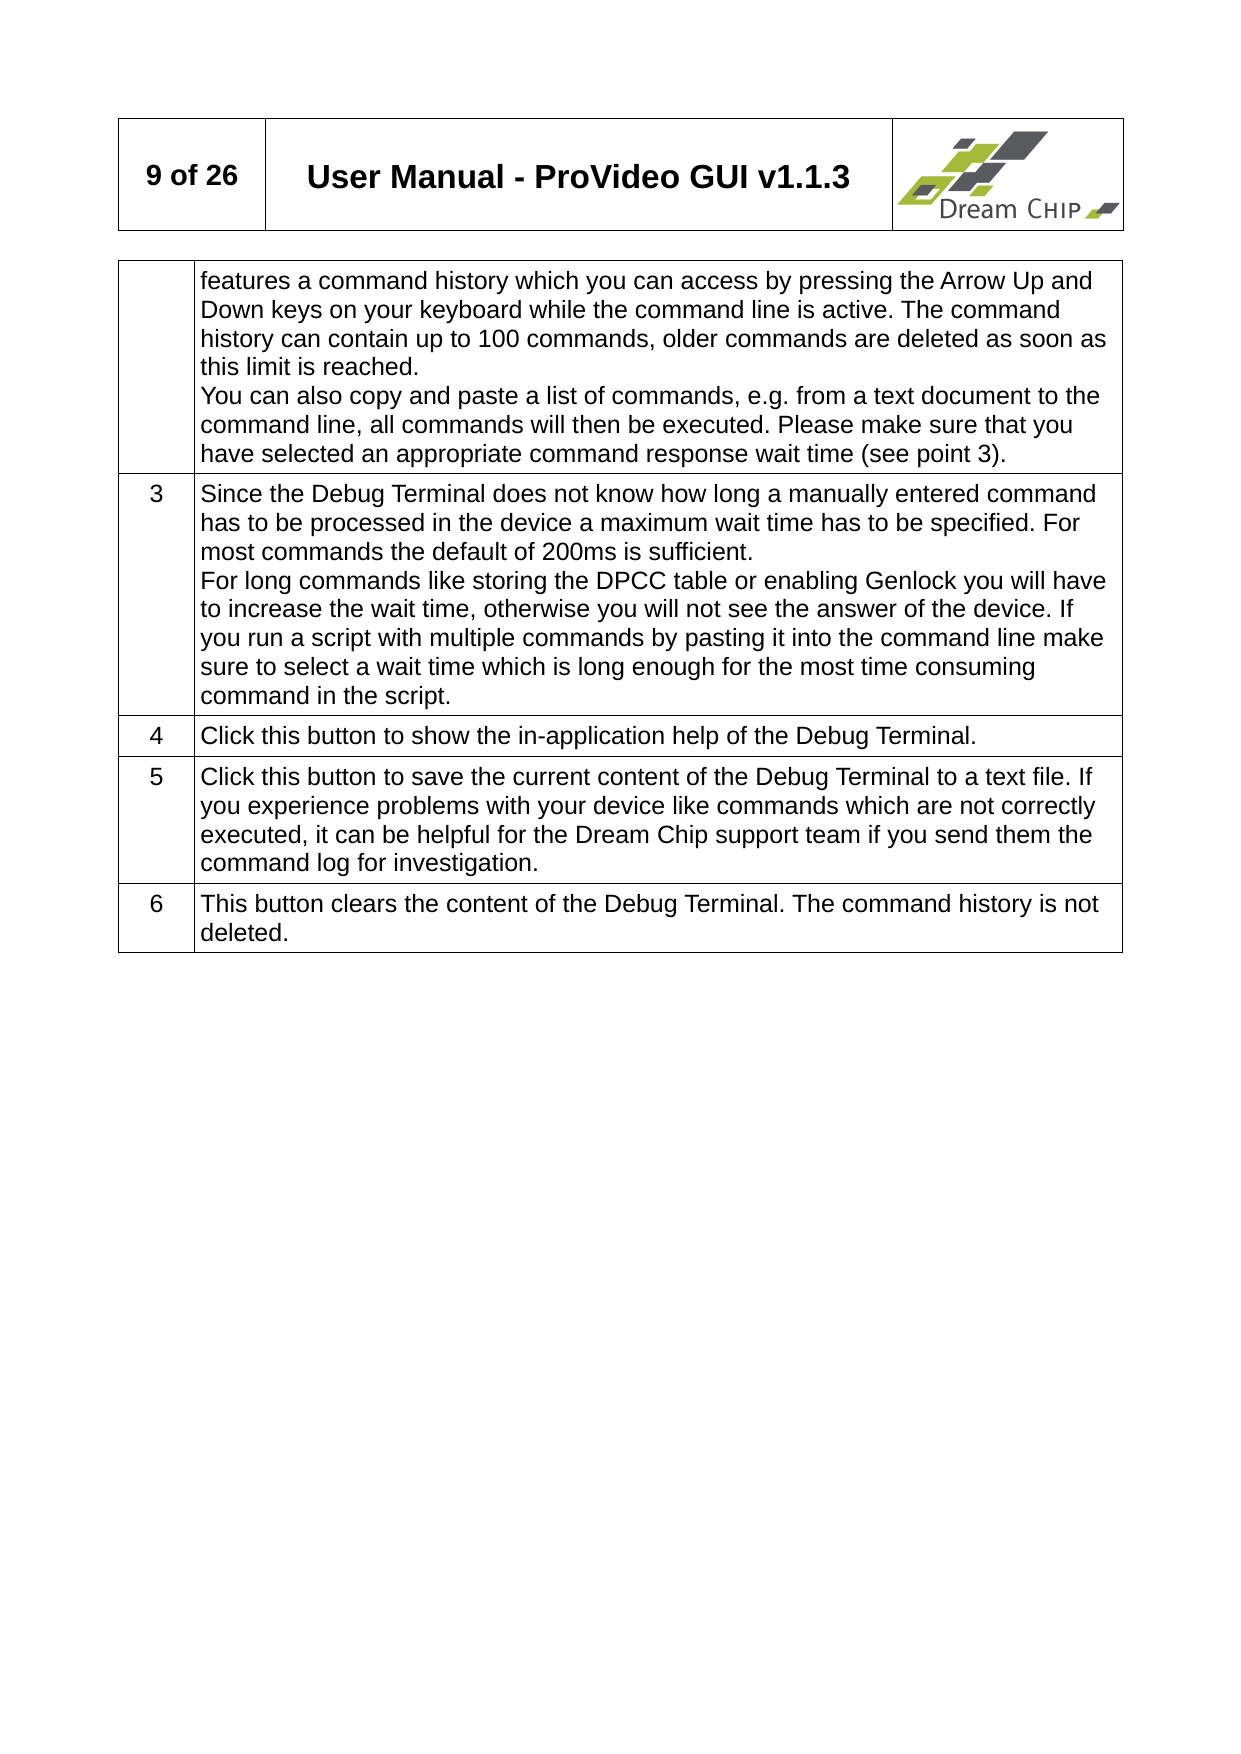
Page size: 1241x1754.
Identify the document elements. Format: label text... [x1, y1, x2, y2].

table_cell features a command history which you can access by pressing the Arrow Up and Down keys on your keyboard while the command line is active. The command history can contain up to 100 commands, older commands are deleted as soon as this limit is reached. You can also copy and paste a list of commands, e.g. from a text document to the command line, all commands will then be executed. Please make sure that you have selected an appropriate command response wait time (see point 3). [195, 261, 1122, 473]
table_cell Since the Debug Terminal does not know how long a manually entered command has to be processed in the device a maximum wait time has to be specified. For most commands the default of 200ms is sufficient. For long commands like storing the DPCC table or enabling Genlock you will have to increase the wait time, otherwise you will not see the answer of the device. If you run a script with multiple commands by pasting it into the command line make sure to select a wait time which is long enough for the most time consuming command in the script. [195, 474, 1122, 715]
picture [897, 130, 1120, 220]
table_cell This button clears the content of the Debug Terminal. The command history is not deleted. [195, 884, 1122, 952]
table_cell 6 [119, 884, 194, 952]
table_cell 5 [119, 757, 194, 883]
table_cell [119, 261, 194, 473]
table_cell 4 [119, 716, 194, 756]
table_cell Click this button to save the current content of the Debug Terminal to a text file. If you experience problems with your device like commands which are not correctly executed, it can be helpful for the Dream Chip support team if you send them the command log for investigation. [195, 757, 1122, 883]
table_cell Click this button to show the in-application help of the Debug Terminal. [195, 716, 1122, 756]
table_cell 3 [119, 474, 194, 715]
